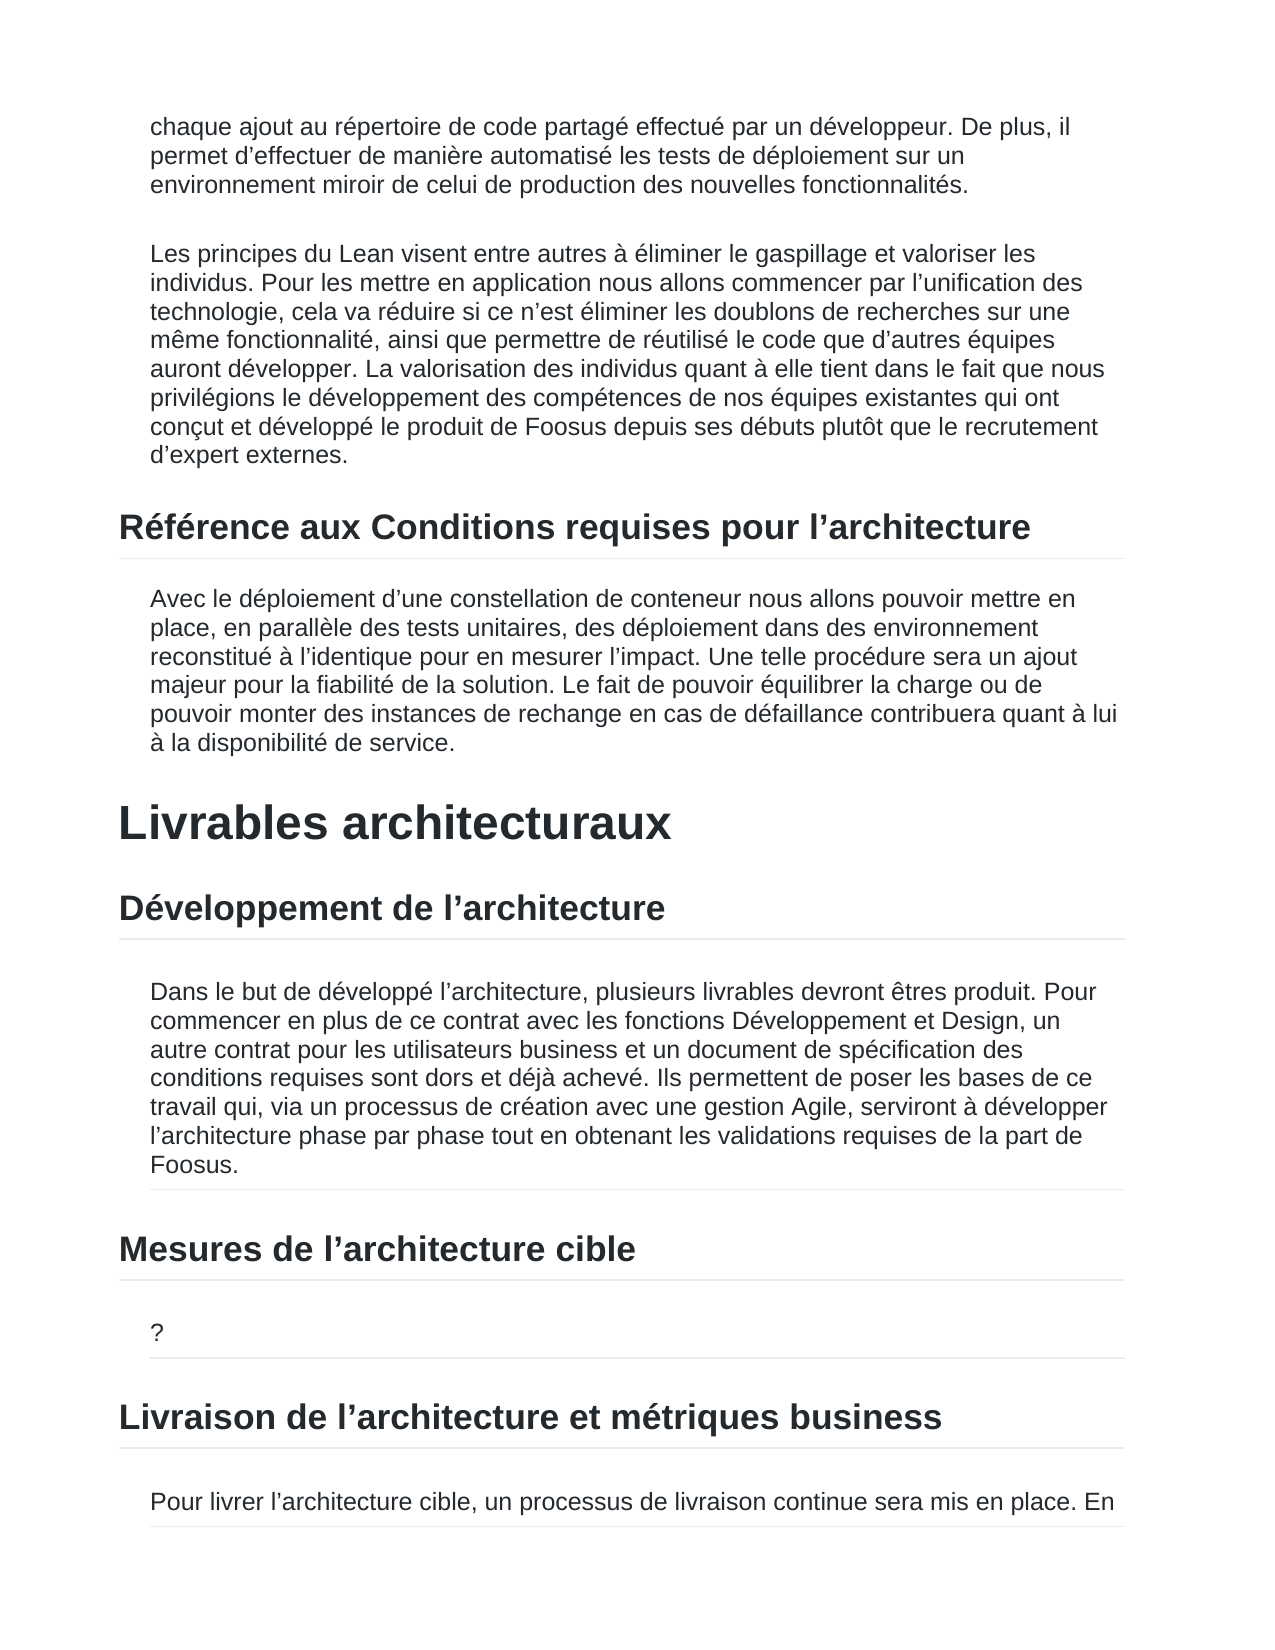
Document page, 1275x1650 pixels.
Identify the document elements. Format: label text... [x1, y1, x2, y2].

subtitle Mesures de l’architecture cible [119, 1228, 1125, 1279]
subtitle Référence aux Conditions requises pour l’architecture [119, 507, 1125, 558]
text Les principes du Lean visent entre autres à éliminer le gaspillage et valoriser les individus. Pour les mettre en application nous allons commencer par l’unification des technologie, cela va réduire si ce n’est éliminer les doublons de recherches sur une même fonctionnalité, ainsi que permettre de réutilisé le code que d’autres équipes auront développer. La valorisation des individus quant à elle tient dans le fait que nous privilégions le développement des compétences de nos équipes existantes qui ont conçut et développé le produit de Foosus depuis ses débuts plutôt que le recrutement d’expert externes. [150, 239, 1125, 469]
text chaque ajout au répertoire de code partagé effectué par un développeur. De plus, il permet d’effectuer de manière automatisé les tests de déploiement sur un environnement miroir de celui de production des nouvelles fonctionnalités. [150, 112, 1125, 198]
text Dans le but de développé l’architecture, plusieurs livrables devront êtres produit. Pour commencer en plus de ce contrat avec les fonctions Développement et Design, un autre contrat pour les utilisateurs business et un document de spécification des conditions requises sont dors et déjà achevé. Ils permettent de poser les bases de ce travail qui, via un processus de création avec une gestion Agile, serviront à développer l’architecture phase par phase tout en obtenant les validations requises de la part de Foosus. [150, 977, 1125, 1189]
subtitle Livrables architecturaux [119, 794, 1125, 849]
text Avec le déploiement d’une constellation de conteneur nous allons pouvoir mettre en place, en parallèle des tests unitaires, des déploiement dans des environnement reconstitué à l’identique pour en mesurer l’impact. Une telle procédure sera un ajout majeur pour la fiabilité de la solution. Le fait de pouvoir équilibrer la charge ou de pouvoir monter des instances de rechange en cas de défaillance contribuera quant à lui à la disponibilité de service. [150, 584, 1125, 757]
text Pour livrer l’architecture cible, un processus de livraison continue sera mis en place. En [150, 1486, 1125, 1526]
text ? [150, 1318, 1125, 1357]
subtitle Livraison de l’architecture et métriques business [119, 1396, 1125, 1447]
subtitle Développement de l’architecture [119, 887, 1125, 938]
